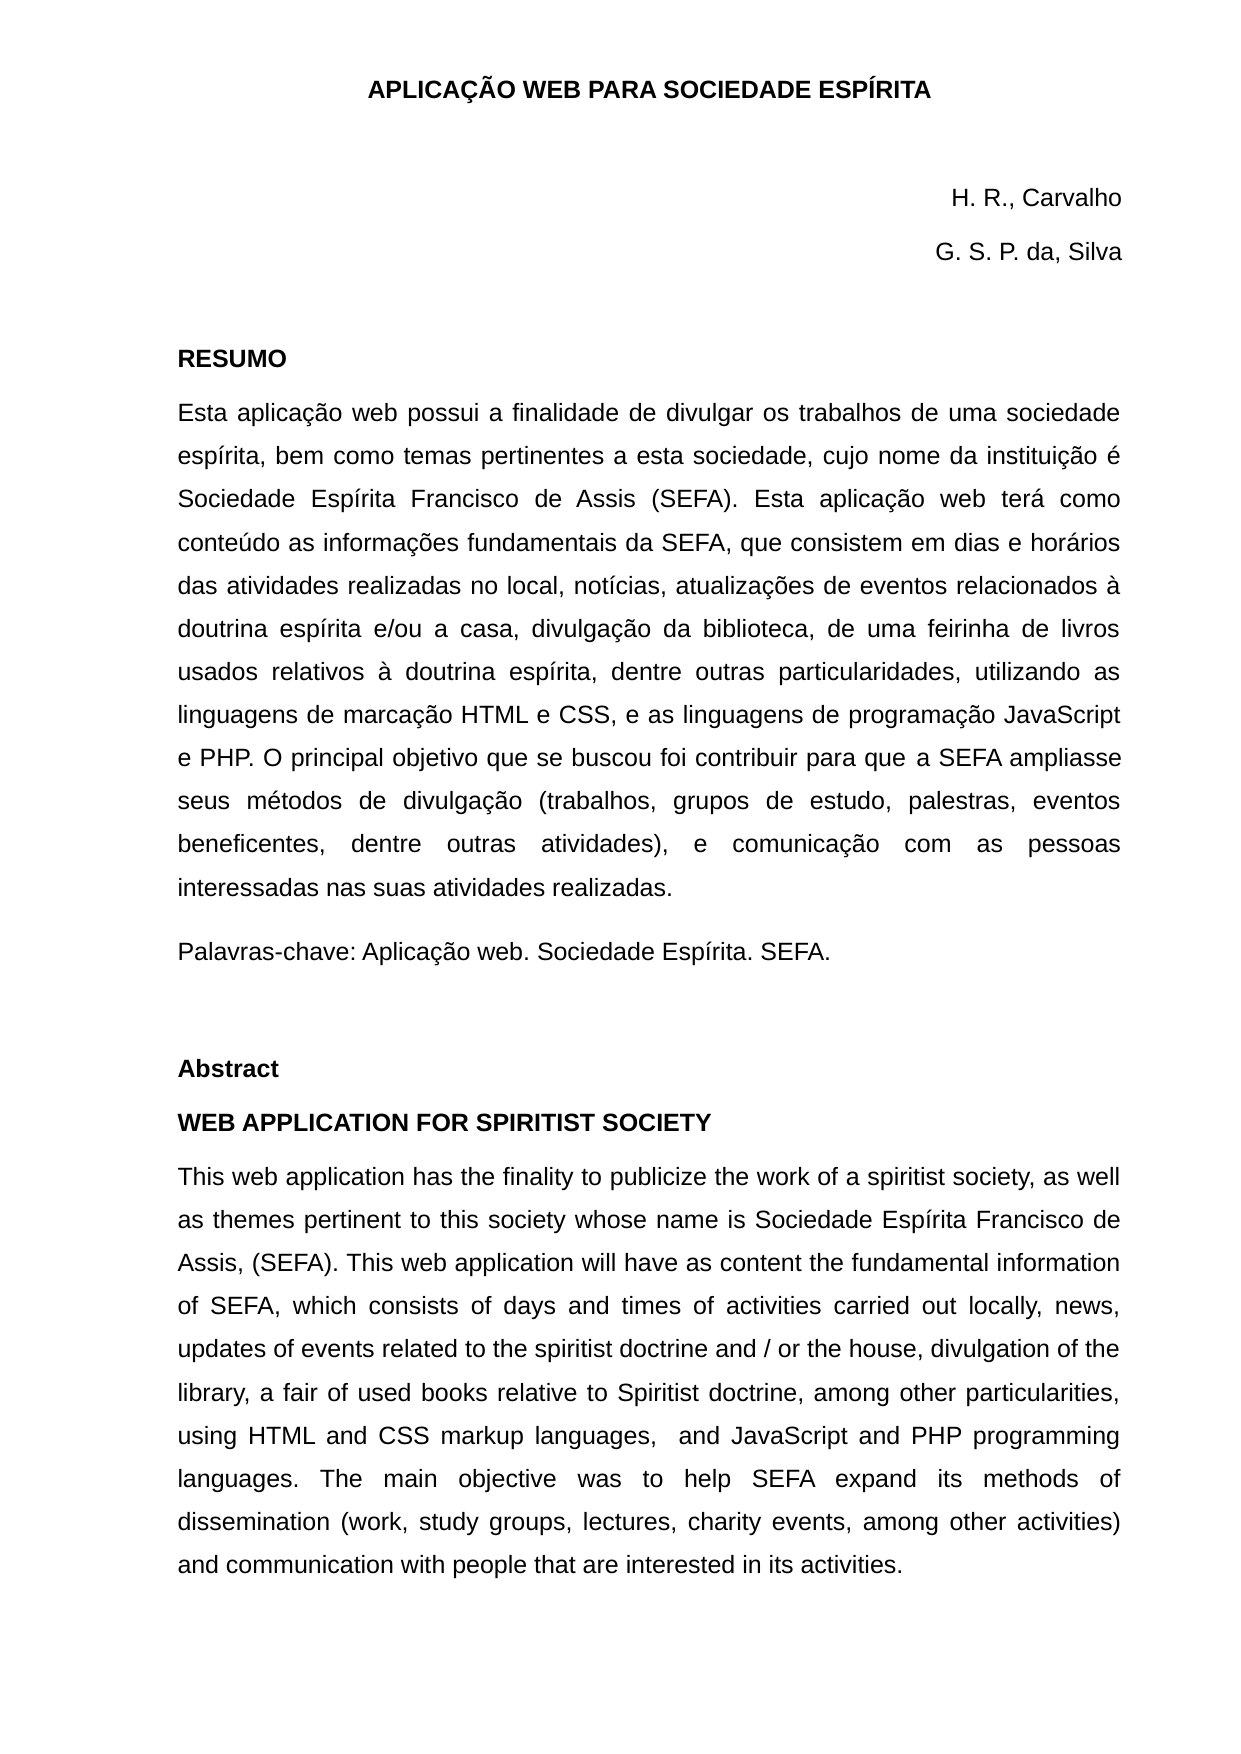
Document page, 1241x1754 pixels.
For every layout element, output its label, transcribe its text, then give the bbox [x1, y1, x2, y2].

text Abstract [177, 1054, 1122, 1083]
text Esta aplicação web possui a finalidade de divulgar os trabalhos de uma sociedade espírita, bem como temas pertinentes a esta sociedade, cujo nome da instituição é Sociedade Espírita Francisco de Assis (SEFA). Esta aplicação web terá como conteúdo as informações fundamentais da SEFA, que consistem em dias e horários das atividades realizadas no local, notícias, atualizações de eventos relacionados à doutrina espírita e/ou a casa, divulgação da biblioteca, de uma feirinha de livros usados relativos à doutrina espírita, dentre outras particularidades, utilizando as linguagens de marcação HTML e CSS, e as linguagens de programação JavaScript e PHP. O principal objetivo que se buscou foi contribuir para que a SEFA ampliasse seus métodos de divulgação (trabalhos, grupos de estudo, palestras, eventos beneficentes, dentre outras atividades), e comunicação com as pessoas interessadas nas suas atividades realizadas. [177, 398, 1122, 901]
text This web application has the finality to publicize the work of a spiritist society, as well as themes pertinent to this society whose name is Sociedade Espírita Francisco de Assis, (SEFA). This web application will have as content the fundamental information of SEFA, which consists of days and times of activities carried out locally, news, updates of events related to the spiritist doctrine and / or the house, divulgation of the library, a fair of used books relative to Spiritist doctrine, among other particularities, using HTML and CSS markup languages, and JavaScript and PHP programming languages. The main objective was to help SEFA expand its methods of dissemination (work, study groups, lectures, charity events, among other activities) and communication with people that are interested in its activities. [177, 1162, 1122, 1579]
text Palavras-chave: Aplicação web. Sociedade Espírita. SEFA. [177, 936, 1122, 965]
text WEB APPLICATION FOR SPIRITIST SOCIETY [177, 1108, 1122, 1137]
text G. S. P. da, Silva [177, 237, 1122, 265]
text RESUMO [177, 344, 1122, 373]
text H. R., Carvalho [177, 183, 1122, 211]
text APLICAÇÃO WEB PARA SOCIEDADE ESPÍRITA [177, 75, 1122, 104]
